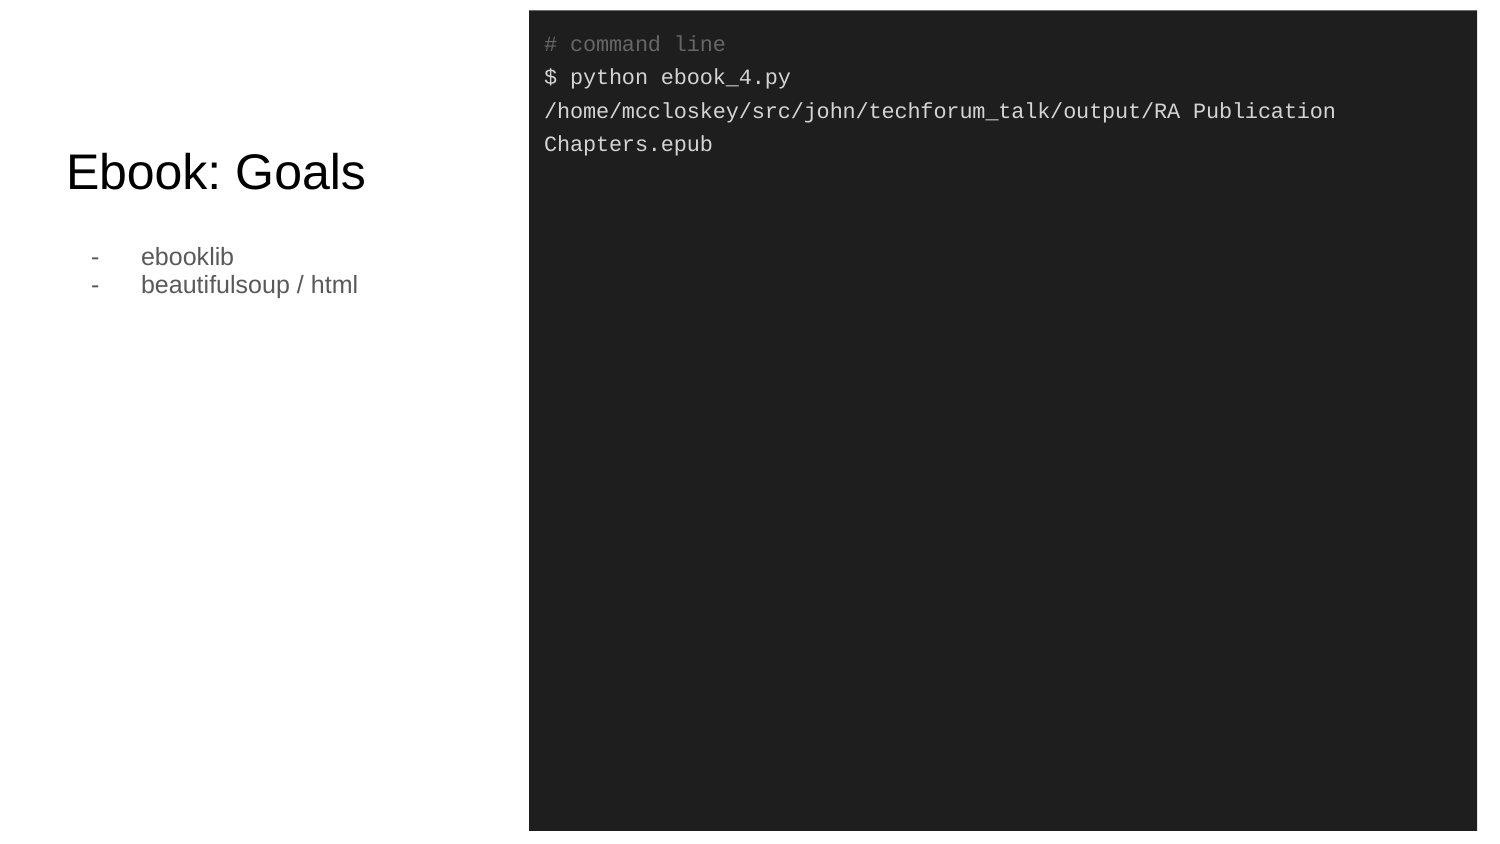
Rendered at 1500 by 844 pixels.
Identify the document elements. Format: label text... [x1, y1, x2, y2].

list # command line $ python ebook_4.py /home/mccloskey/src/john/techforum_talk/output/RA Publication Chapters.epub [529, 10, 1478, 831]
list ebooklib beautifulsoup / html [51, 227, 512, 750]
title Ebook: Goals [51, 91, 512, 216]
